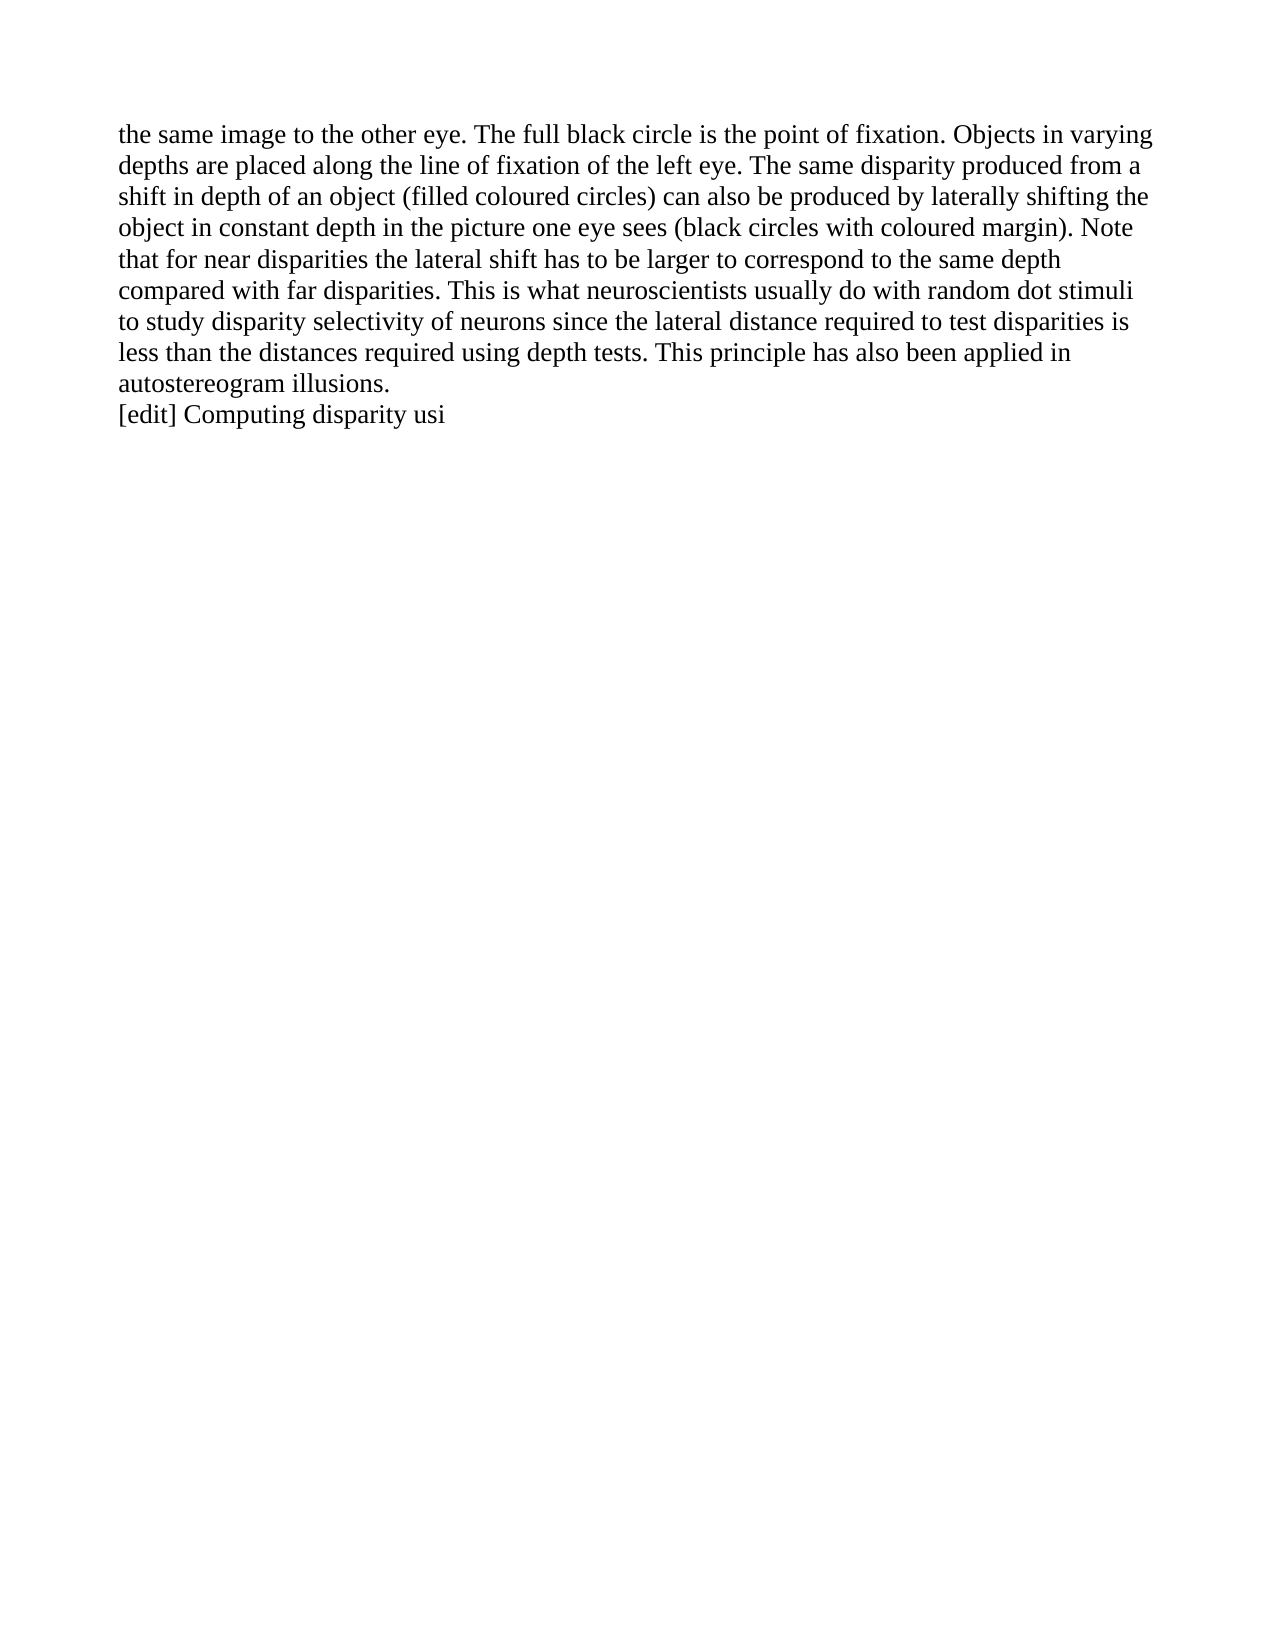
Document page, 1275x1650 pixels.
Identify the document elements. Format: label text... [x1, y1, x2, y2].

text the same image to the other eye. The full black circle is the point of fixation. Objects in varying depths are placed along the line of fixation of the left eye. The same disparity produced from a shift in depth of an object (filled coloured circles) can also be produced by laterally shifting the object in constant depth in the picture one eye sees (black circles with coloured margin). Note that for near disparities the lateral shift has to be larger to correspond to the same depth compared with far disparities. This is what neuroscientists usually do with random dot stimuli to study disparity selectivity of neurons since the lateral distance required to test disparities is less than the distances required using depth tests. This principle has also been applied in autostereogram illusions. [118, 118, 1157, 398]
text [edit] Computing disparity usi [118, 398, 1157, 429]
